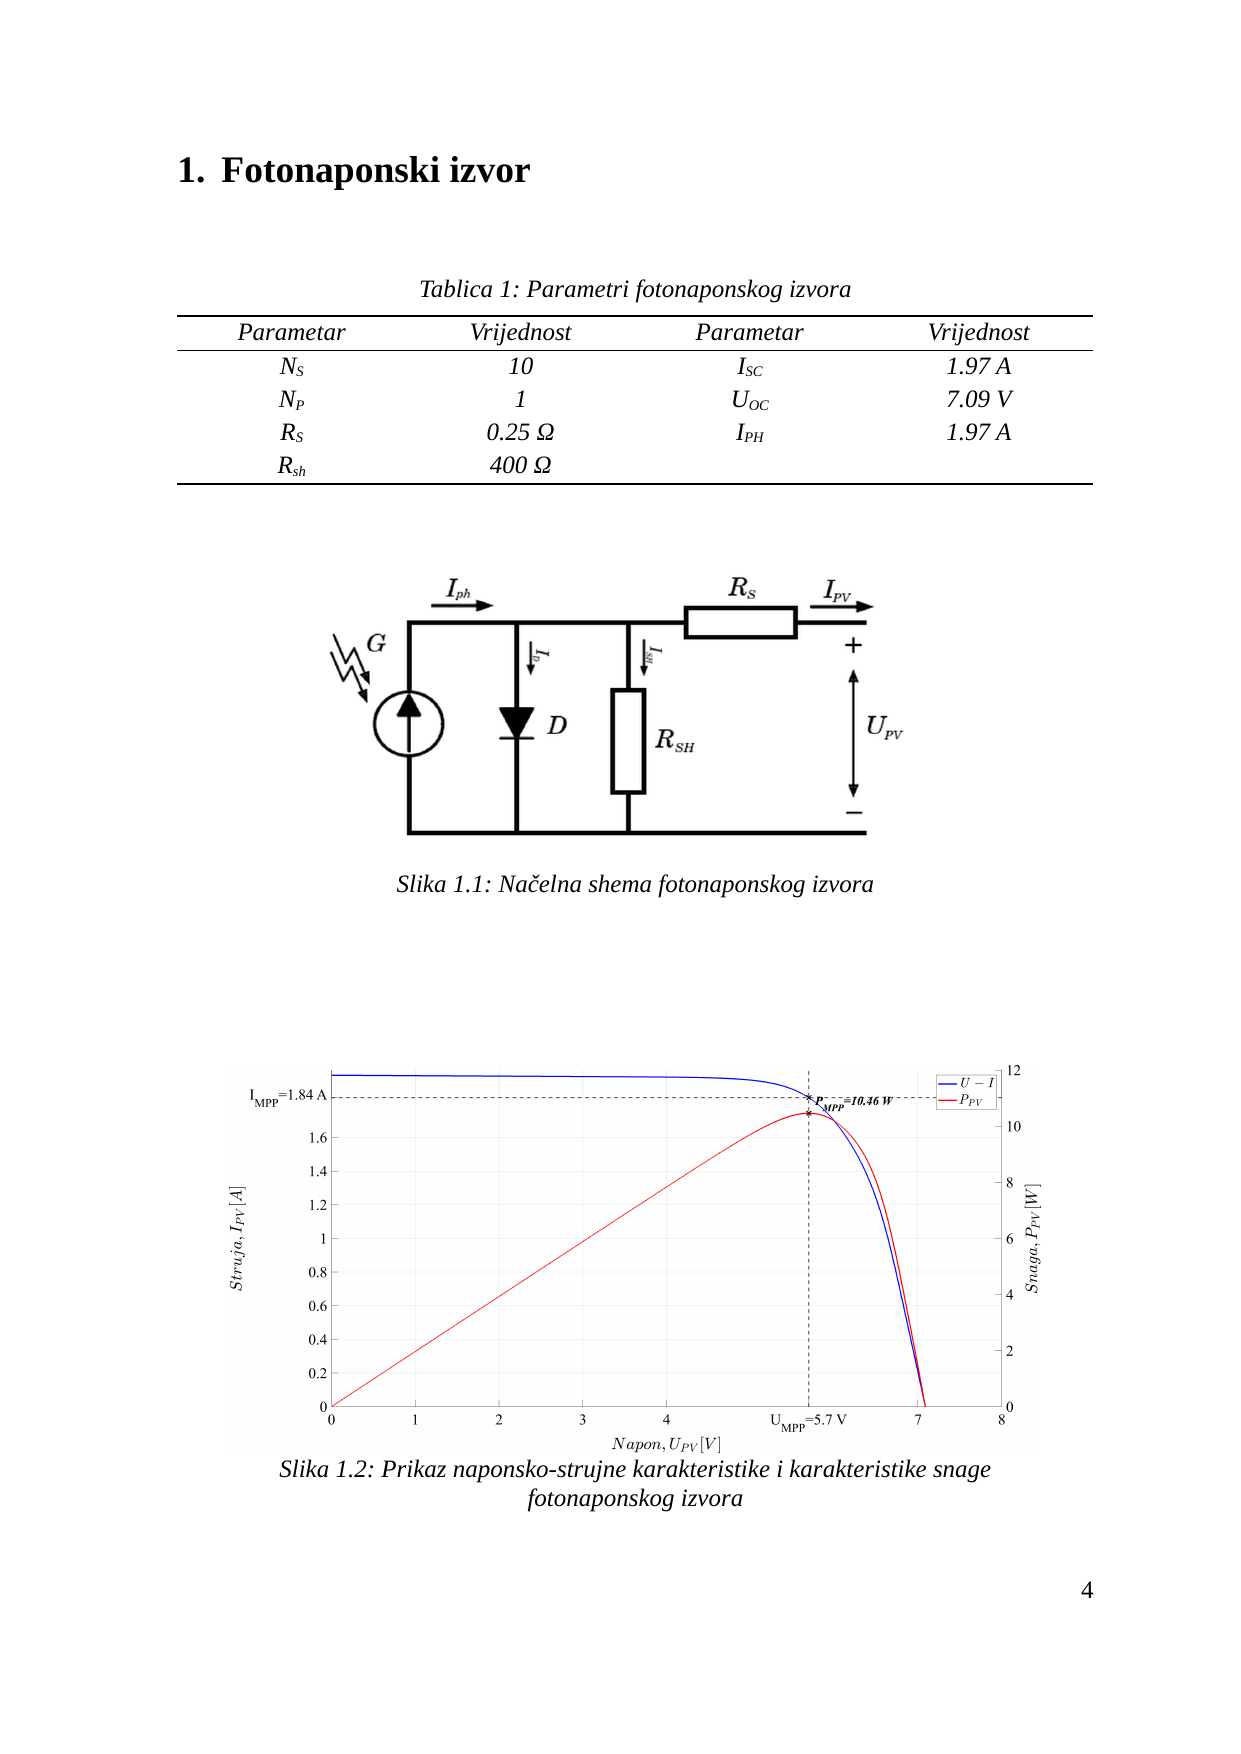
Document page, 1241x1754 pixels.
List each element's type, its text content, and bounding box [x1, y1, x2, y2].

table_cell 1.97 A [864, 417, 1093, 450]
table_header Vrijednost [406, 317, 635, 350]
picture [228, 1064, 1042, 1454]
table_cell 7.09 V [864, 384, 1093, 417]
table_cell [635, 450, 864, 483]
table_cell ISC [635, 351, 864, 384]
table_cell 10 [406, 351, 635, 384]
table_cell 0.25 Ω [406, 417, 635, 450]
table_cell 400 Ω [406, 450, 635, 483]
picture [328, 570, 942, 869]
text Slika 1.1: Načelna shema fotonaponskog izvora [329, 869, 941, 897]
table_cell Rsh [177, 450, 406, 483]
table_header Parametar [177, 317, 406, 350]
table_cell 1 [406, 384, 635, 417]
table_header Vrijednost [864, 317, 1093, 350]
text Slika 1.2: Prikaz naponsko-strujne karakteristike i karakteristike snage fotonaponskog izvora [229, 1454, 1041, 1511]
text Tablica 1: Parametri fotonaponskog izvora [177, 274, 1093, 303]
table_header Parametar [635, 317, 864, 350]
table_cell IPH [635, 417, 864, 450]
table_cell UOC [635, 384, 864, 417]
table_cell [864, 450, 1093, 483]
table_cell RS [177, 417, 406, 450]
table_cell NP [177, 384, 406, 417]
table_cell NS [177, 351, 406, 384]
subtitle Fotonaponski izvor [177, 147, 1093, 190]
table_cell 1.97 A [864, 351, 1093, 384]
